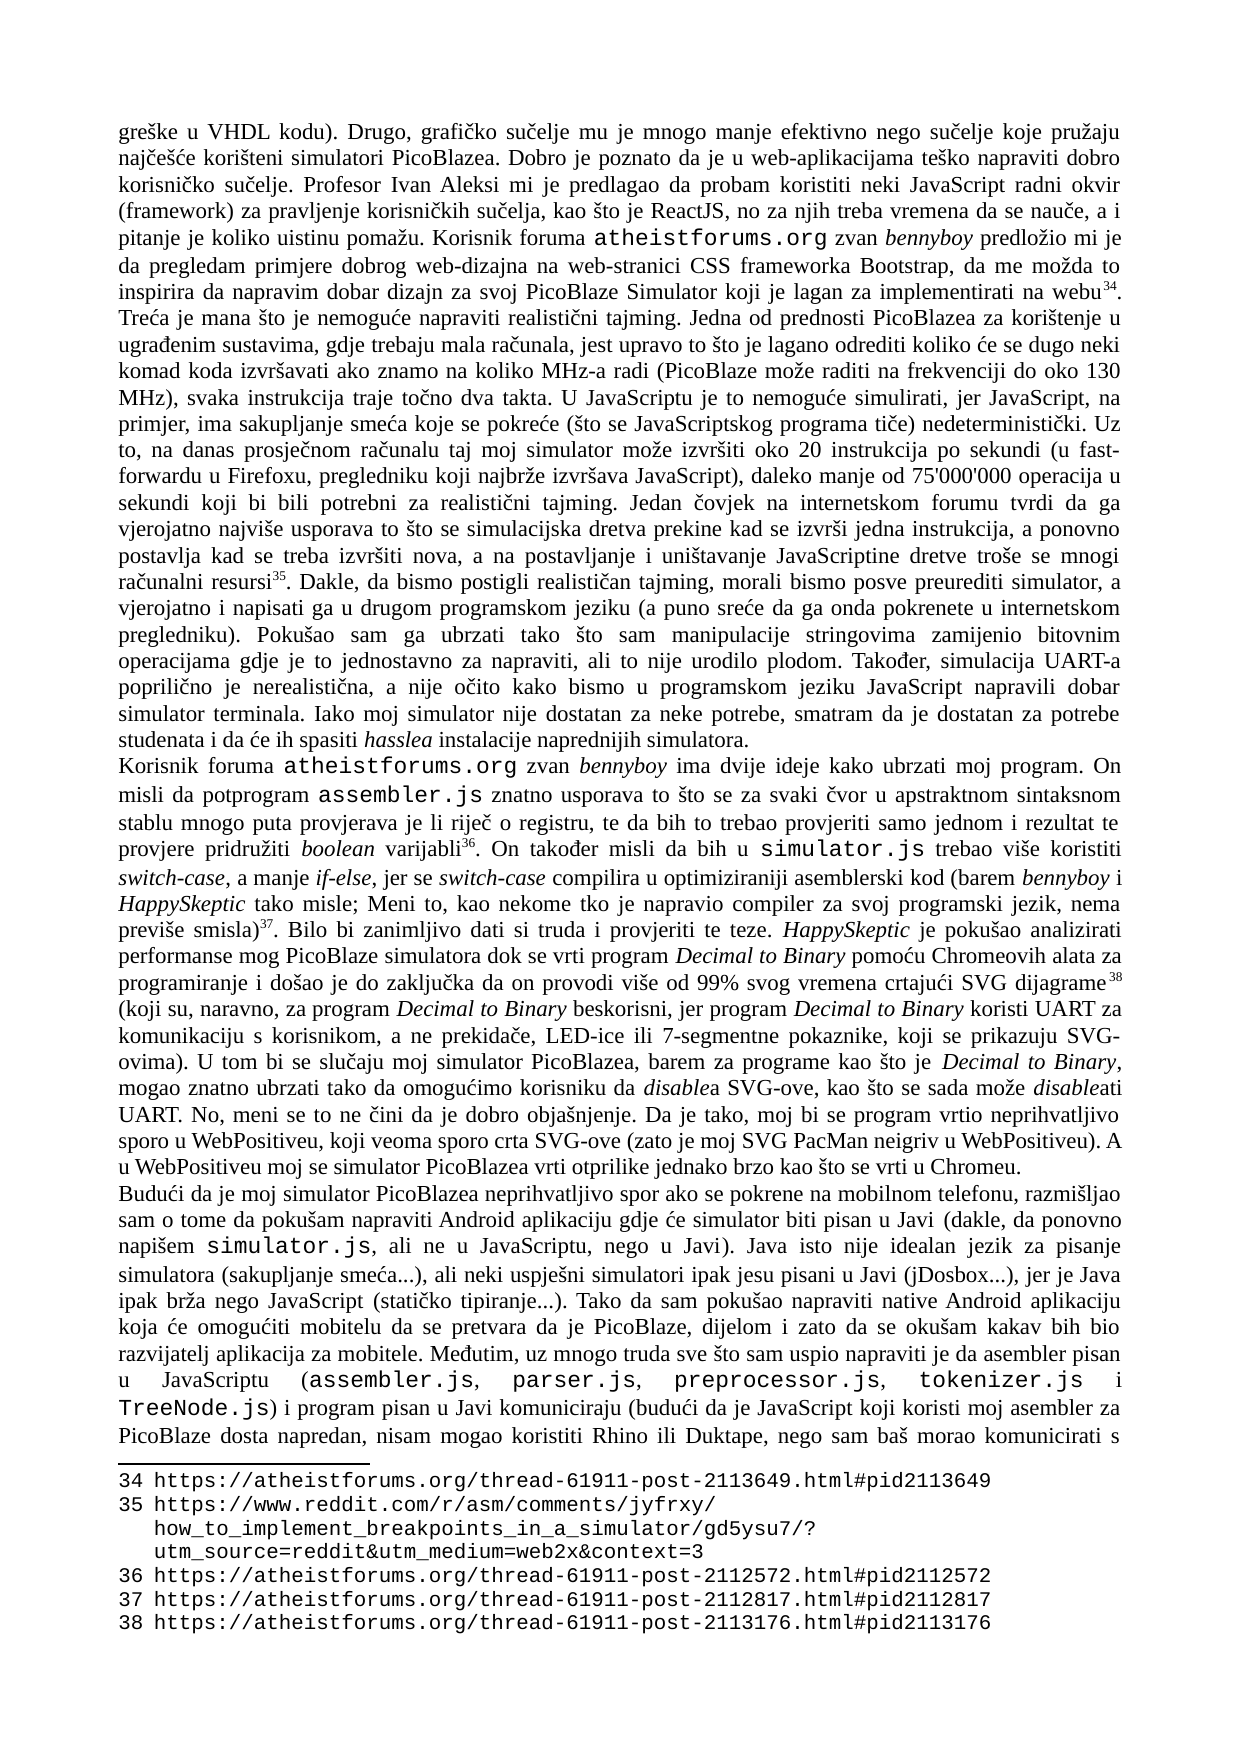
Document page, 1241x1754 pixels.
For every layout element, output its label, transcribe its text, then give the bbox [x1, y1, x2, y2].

text https://atheistforums.org/thread-61911-post-2113649.html#pid2113649 [118, 1470, 1122, 1494]
text Budući da je moj simulator PicoBlazea neprihvatljivo spor ako se pokrene na mobilnom telefonu, razmišljao sam o tome da pokušam napraviti Android aplikaciju gdje će simulator biti pisan u Javi (dakle, da ponovno napišem simulator.js, ali ne u JavaScriptu, nego u Javi). Java isto nije idealan jezik za pisanje simulatora (sakupljanje smeća...), ali neki uspješni simulatori ipak jesu pisani u Javi (jDosbox...), jer je Java ipak brža nego JavaScript (statičko tipiranje...). Tako da sam pokušao napraviti native Android aplikaciju koja će omogućiti mobitelu da se pretvara da je PicoBlaze, dijelom i zato da se okušam kakav bih bio razvijatelj aplikacija za mobitele. Međutim, uz mnogo truda sve što sam uspio napraviti je da asembler pisan u JavaScriptu (assembler.js, parser.js, preprocessor.js, tokenizer.js i TreeNode.js) i program pisan u Javi komuniciraju (budući da je JavaScript koji koristi moj asembler za PicoBlaze dosta napredan, nisam mogao koristiti Rhino ili Duktape, nego sam baš morao komunicirati s [118, 1180, 1122, 1449]
text https://atheistforums.org/thread-61911-post-2112572.html#pid2112572 [118, 1565, 1122, 1588]
text Korisnik foruma atheistforums.org zvan bennyboy ima dvije ideje kako ubrzati moj program. On misli da potprogram assembler.js znatno usporava to što se za svaki čvor u apstraktnom sintaksnom stablu mnogo puta provjerava je li riječ o registru, te da bih to trebao provjeriti samo jednom i rezultat te provjere pridružiti boolean varijabli. On također misli da bih u simulator.js trebao više koristiti switch-case, a manje if-else, jer se switch-case compilira u optimiziraniji asemblerski kod (barem bennyboy i HappySkeptic tako misle; Meni to, kao nekome tko je napravio compiler za svoj programski jezik, nema previše smisla). Bilo bi zanimljivo dati si truda i provjeriti te teze. HappySkeptic je pokušao analizirati performanse mog PicoBlaze simulatora dok se vrti program Decimal to Binary pomoću Chromeovih alata za programiranje i došao je do zaključka da on provodi više od 99% svog vremena crtajući SVG dijagrame (koji su, naravno, za program Decimal to Binary beskorisni, jer program Decimal to Binary koristi UART za komunikaciju s korisnikom, a ne prekidače, LED-ice ili 7-segmentne pokaznike, koji se prikazuju SVG-ovima). U tom bi se slučaju moj simulator PicoBlazea, barem za programe kao što je Decimal to Binary, mogao znatno ubrzati tako da omogućimo korisniku da disablea SVG-ove, kao što se sada može disableati UART. No, meni se to ne čini da je dobro objašnjenje. Da je tako, moj bi se program vrtio neprihvatljivo sporo u WebPositiveu, koji veoma sporo crta SVG-ove (zato je moj SVG PacMan neigriv u WebPositiveu). A u WebPositiveu moj se simulator PicoBlazea vrti otprilike jednako brzo kao što se vrti u Chromeu. [118, 752, 1122, 1180]
text https://atheistforums.org/thread-61911-post-2112817.html#pid2112817 [118, 1588, 1122, 1612]
text https://atheistforums.org/thread-61911-post-2113176.html#pid2113176 [118, 1612, 1122, 1636]
text https://www.reddit.com/r/asm/comments/jyfrxy/how_to_implement_breakpoints_in_a_simulator/gd5ysu7/?utm_source=reddit&utm_medium=web2x&context=3 [118, 1494, 1122, 1565]
text greške u VHDL kodu). Drugo, grafičko sučelje mu je mnogo manje efektivno nego sučelje koje pružaju najčešće korišteni simulatori PicoBlazea. Dobro je poznato da je u web-aplikacijama teško napraviti dobro korisničko sučelje. Profesor Ivan Aleksi mi je predlagao da probam koristiti neki JavaScript radni okvir (framework) za pravljenje korisničkih sučelja, kao što je ReactJS, no za njih treba vremena da se nauče, a i pitanje je koliko uistinu pomažu. Korisnik foruma atheistforums.org zvan bennyboy predložio mi je da pregledam primjere dobrog web-dizajna na web-stranici CSS frameworka Bootstrap, da me možda to inspirira da napravim dobar dizajn za svoj PicoBlaze Simulator koji je lagan za implementirati na webu. Treća je mana što je nemoguće napraviti realistični tajming. Jedna od prednosti PicoBlazea za korištenje u ugrađenim sustavima, gdje trebaju mala računala, jest upravo to što je lagano odrediti koliko će se dugo neki komad koda izvršavati ako znamo na koliko MHz-a radi (PicoBlaze može raditi na frekvenciji do oko 130 MHz), svaka instrukcija traje točno dva takta. U JavaScriptu je to nemoguće simulirati, jer JavaScript, na primjer, ima sakupljanje smeća koje se pokreće (što se JavaScriptskog programa tiče) nedeterministički. Uz to, na danas prosječnom računalu taj moj simulator može izvršiti oko 20 instrukcija po sekundi (u fast-forwardu u Firefoxu, pregledniku koji najbrže izvršava JavaScript), daleko manje od 75'000'000 operacija u sekundi koji bi bili potrebni za realistični tajming. Jedan čovjek na internetskom forumu tvrdi da ga vjerojatno najviše usporava to što se simulacijska dretva prekine kad se izvrši jedna instrukcija, a ponovno postavlja kad se treba izvršiti nova, a na postavljanje i uništavanje JavaScriptine dretve troše se mnogi računalni resursi. Dakle, da bismo postigli realističan tajming, morali bismo posve preurediti simulator, a vjerojatno i napisati ga u drugom programskom jeziku (a puno sreće da ga onda pokrenete u internetskom pregledniku). Pokušao sam ga ubrzati tako što sam manipulacije stringovima zamijenio bitovnim operacijama gdje je to jednostavno za napraviti, ali to nije urodilo plodom. Također, simulacija UART-a poprilično je nerealistična, a nije očito kako bismo u programskom jeziku JavaScript napravili dobar simulator terminala. Iako moj simulator nije dostatan za neke potrebe, smatram da je dostatan za potrebe studenata i da će ih spasiti hasslea instalacije naprednijih simulatora. [118, 118, 1122, 752]
